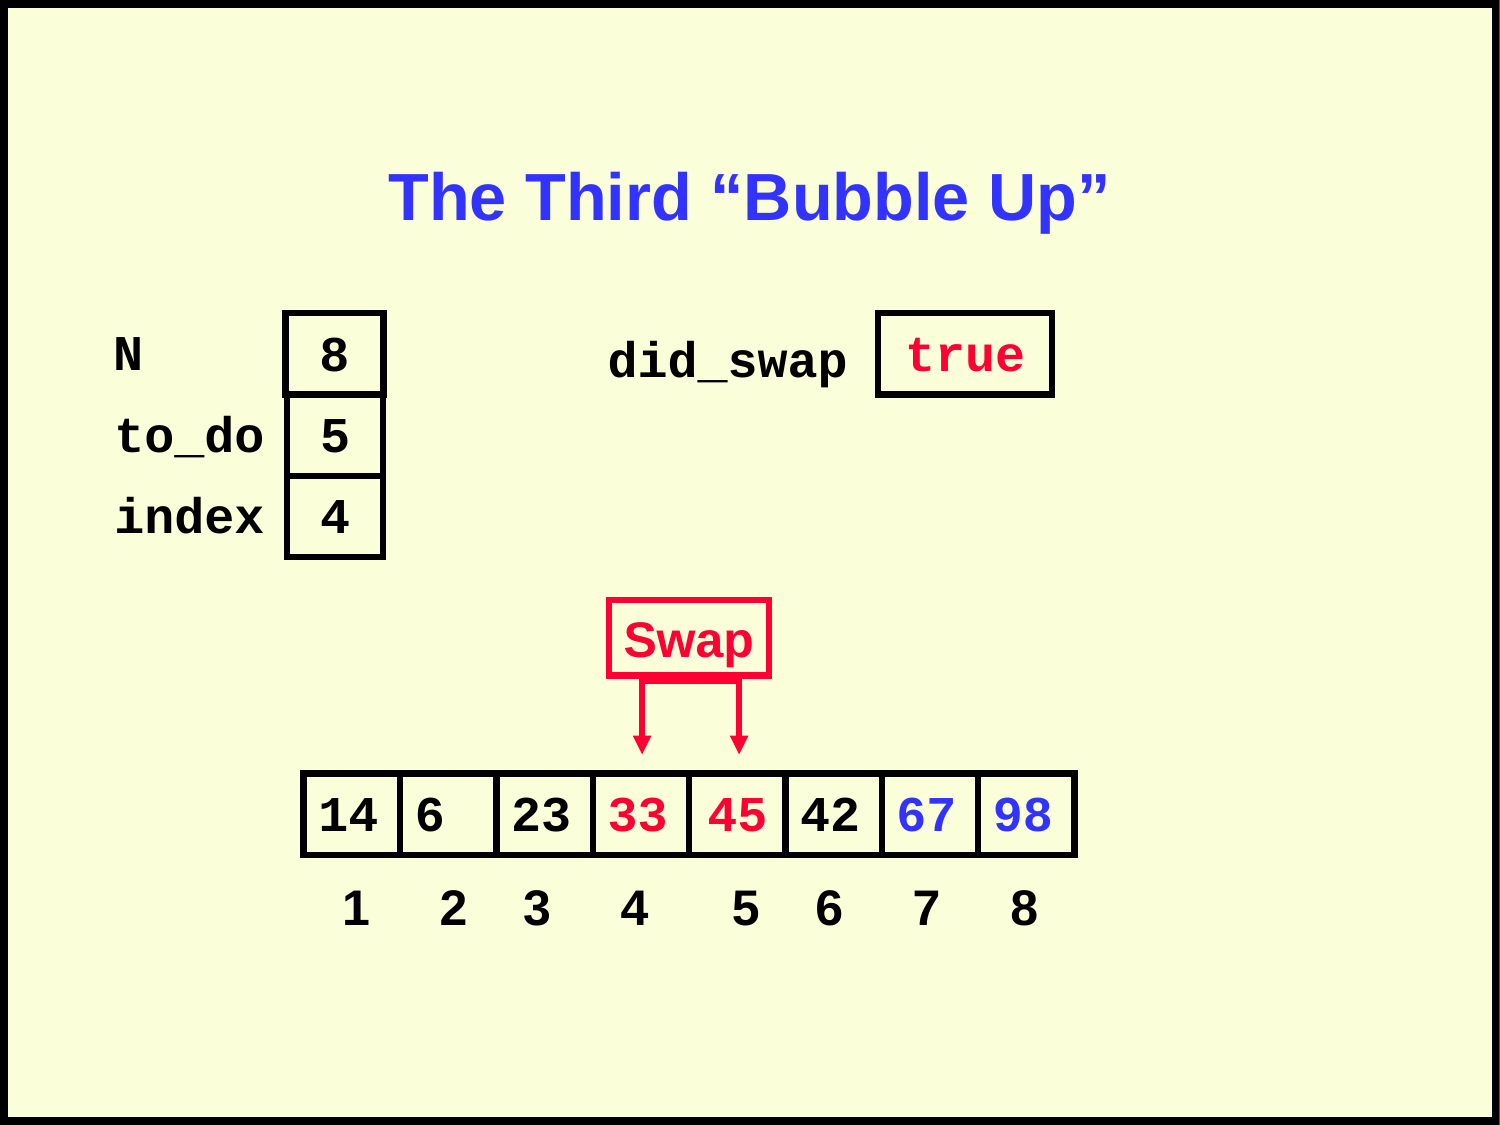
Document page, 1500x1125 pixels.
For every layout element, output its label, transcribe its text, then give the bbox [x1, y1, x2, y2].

text_box index [99, 475, 280, 552]
text_box 42 [786, 773, 881, 855]
text_box 1 2 3 4 5 6 7 8 [327, 868, 1055, 944]
text_box N [98, 313, 279, 389]
text_box 14 [303, 773, 400, 855]
text_box 4 [286, 475, 384, 558]
text_box 6 [400, 773, 497, 855]
text_box 8 [285, 313, 384, 395]
text_box true [877, 313, 1053, 395]
text_box 67 [881, 773, 978, 855]
text_box 5 [286, 395, 384, 475]
title The Third “Bubble Up” [112, 99, 1388, 288]
text_box 98 [978, 773, 1075, 855]
text_box 33 [592, 773, 689, 855]
text_box 23 [497, 773, 592, 855]
text_box to_do [99, 394, 280, 470]
text_box did_swap [592, 319, 877, 395]
text_box Swap [608, 599, 770, 676]
text_box 45 [689, 773, 786, 855]
